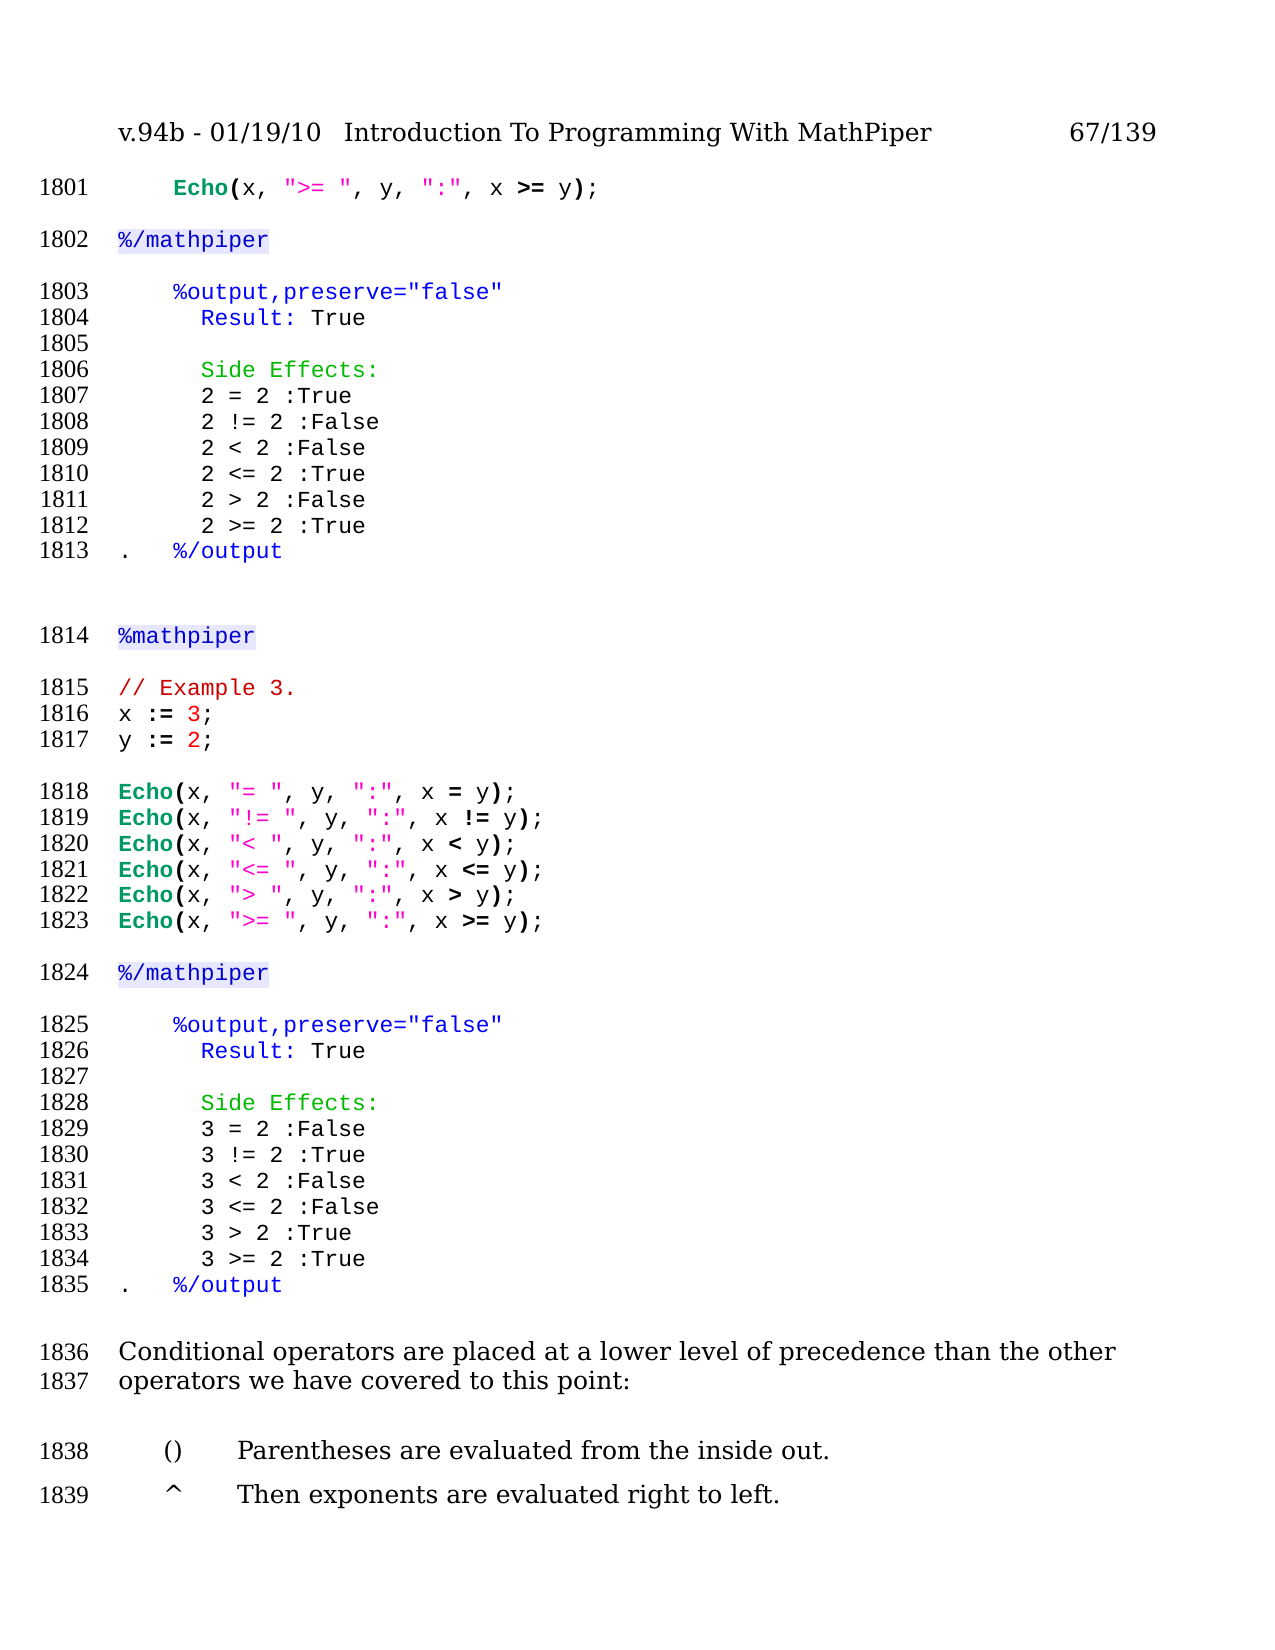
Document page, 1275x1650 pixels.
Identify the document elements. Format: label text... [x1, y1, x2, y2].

text Echo(x, ">= ", y, ":", x >= y); [118, 177, 1157, 203]
text y := 2; [118, 728, 1157, 754]
text . %/output [118, 1273, 1157, 1299]
text 2 < 2 :False [118, 436, 1157, 462]
text Result: True [118, 306, 1157, 332]
text Conditional operators are placed at a lower level of precedence than the other operators we have covered to this point: [118, 1337, 1157, 1396]
text %mathpiper [118, 624, 1157, 650]
text ^ Then exponents are evaluated right to left. [163, 1481, 1157, 1510]
text %output,preserve="false" [118, 1013, 1157, 1039]
text Echo(x, "< ", y, ":", x < y); [118, 832, 1157, 858]
text 2 != 2 :False [118, 410, 1157, 436]
text 2 = 2 :True [118, 384, 1157, 410]
text Side Effects: [118, 358, 1157, 384]
text x := 3; [118, 702, 1157, 728]
text Echo(x, "= ", y, ":", x = y); [118, 780, 1157, 806]
text () Parentheses are evaluated from the inside out. [163, 1437, 1157, 1466]
text Echo(x, ">= ", y, ":", x >= y); [118, 910, 1157, 936]
text 2 >= 2 :True [118, 514, 1157, 540]
text . %/output [118, 540, 1157, 566]
text %output,preserve="false" [118, 281, 1157, 306]
text 3 > 2 :True [118, 1221, 1157, 1247]
text Echo(x, "!= ", y, ":", x != y); [118, 806, 1157, 832]
text Result: True [118, 1039, 1157, 1065]
text 3 = 2 :False [118, 1117, 1157, 1143]
text 2 <= 2 :True [118, 462, 1157, 488]
text 3 >= 2 :True [118, 1247, 1157, 1273]
text 2 > 2 :False [118, 488, 1157, 514]
text 3 < 2 :False [118, 1169, 1157, 1195]
text 3 <= 2 :False [118, 1195, 1157, 1221]
text 3 != 2 :True [118, 1143, 1157, 1169]
text %/mathpiper [118, 962, 1157, 988]
text // Example 3. [118, 676, 1157, 702]
text Echo(x, "> ", y, ":", x > y); [118, 884, 1157, 910]
text Side Effects: [118, 1091, 1157, 1117]
text %/mathpiper [118, 229, 1157, 254]
text Echo(x, "<= ", y, ":", x <= y); [118, 858, 1157, 884]
